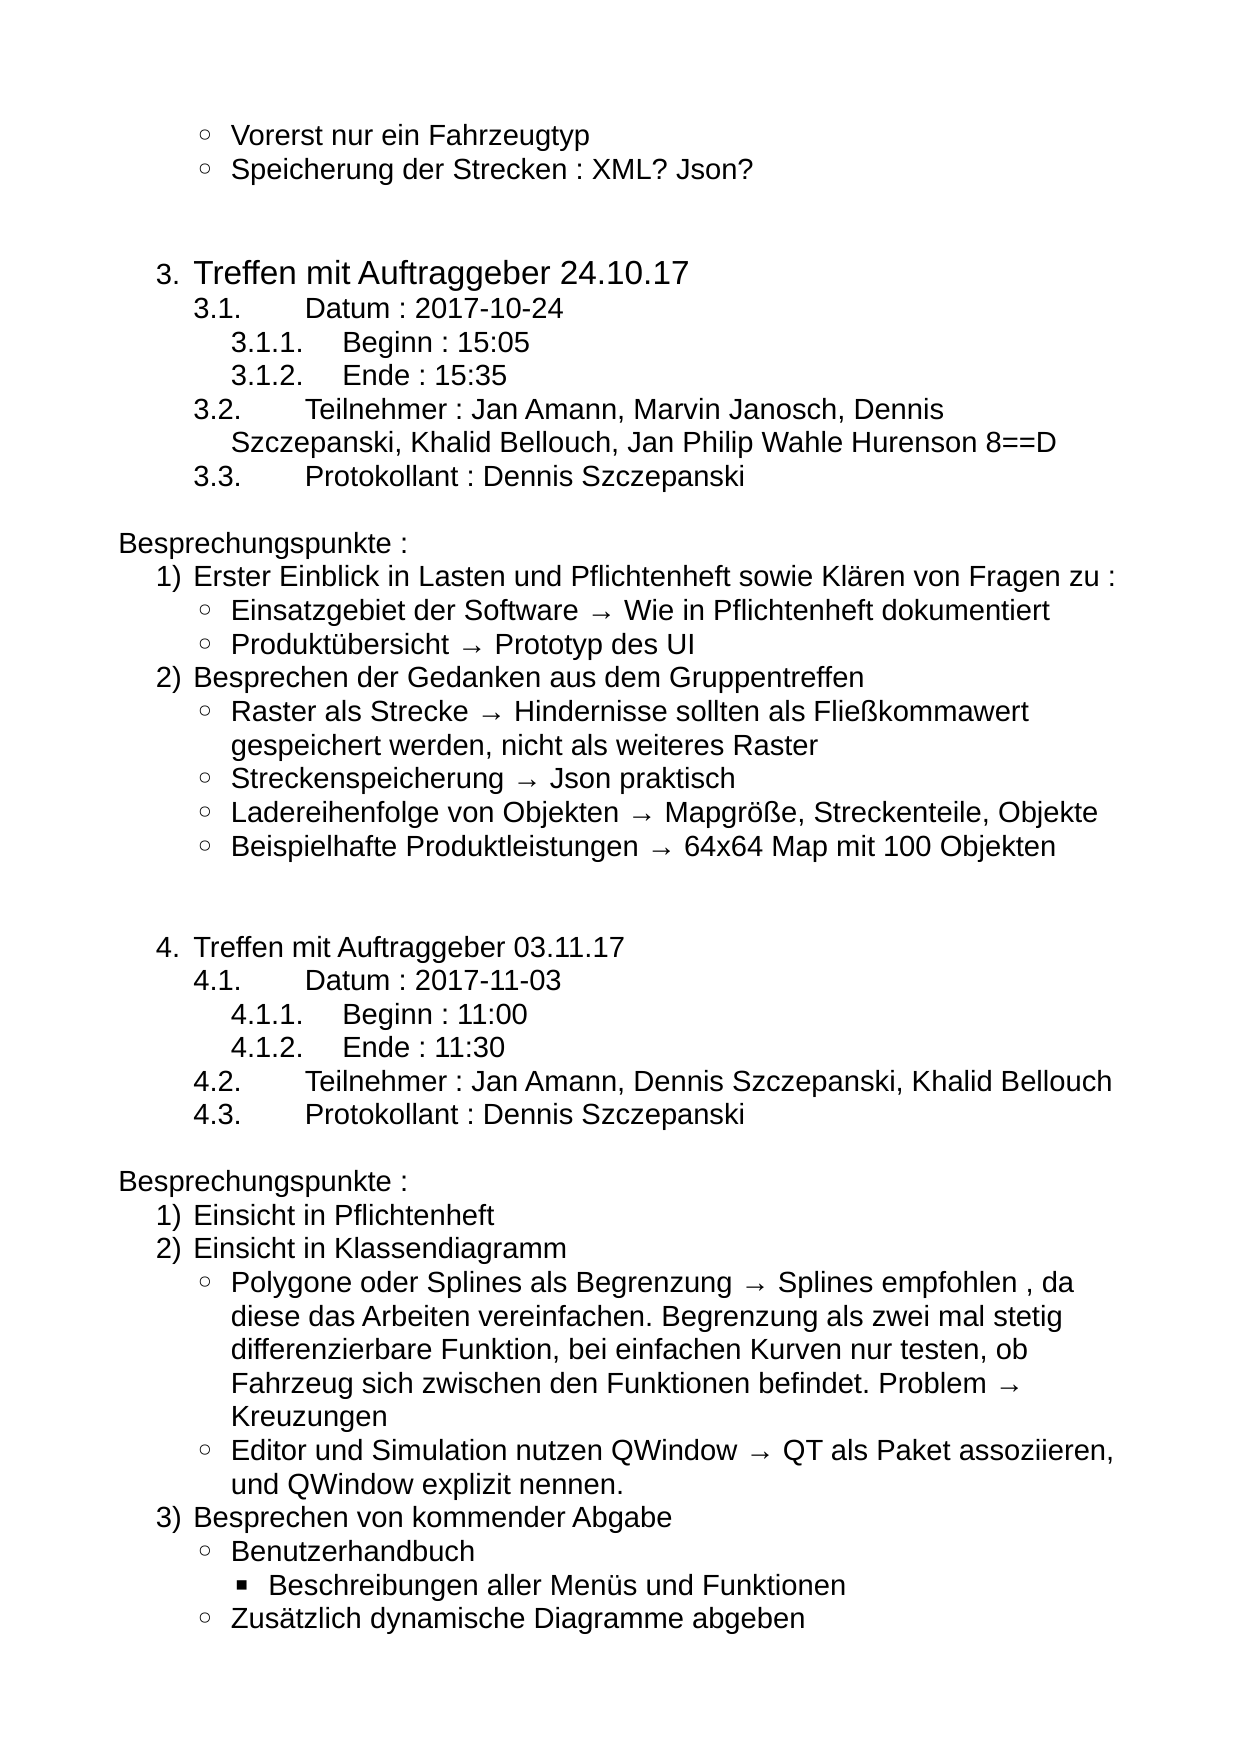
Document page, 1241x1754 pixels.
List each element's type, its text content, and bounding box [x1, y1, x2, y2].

list Beispielhafte Produktleistungen → 64x64 Map mit 100 Objekten [193, 829, 1122, 863]
list Beschreibungen aller Menüs und Funktionen [231, 1568, 1122, 1601]
list Raster als Strecke → Hindernisse sollten als Fließkommawert gespeichert werden, nicht als weiteres Raster [193, 694, 1122, 761]
list Ende : 15:35 [231, 358, 1122, 392]
list Besprechen von kommender Abgabe [156, 1500, 1122, 1534]
list Beginn : 15:05 [231, 325, 1122, 358]
list Einsicht in Klassendiagramm [156, 1232, 1122, 1265]
list Datum : 2017-10-24 [193, 291, 1122, 325]
list Treffen mit Auftraggeber 24.10.17 [156, 253, 1122, 291]
list Beginn : 11:00 [231, 997, 1122, 1030]
list Protokollant : Dennis Szczepanski [193, 459, 1122, 492]
list Polygone oder Splines als Begrenzung → Splines empfohlen , da diese das Arbeiten vereinfachen. Begrenzung als zwei mal stetig differenzierbare Funktion, bei einfachen Kurven nur testen, ob Fahrzeug sich zwischen den Funktionen befindet. Problem → Kreuzungen [193, 1265, 1122, 1433]
list Treffen mit Auftraggeber 03.11.17 [156, 930, 1122, 963]
list Protokollant : Dennis Szczepanski [193, 1097, 1122, 1131]
list Erster Einblick in Lasten und Pflichtenheft sowie Klären von Fragen zu : [156, 559, 1122, 593]
list Streckenspeicherung → Json praktisch [193, 761, 1122, 795]
list Produktübersicht → Prototyp des UI [193, 627, 1122, 661]
list Einsatzgebiet der Software → Wie in Pflichtenheft dokumentiert [193, 593, 1122, 627]
list Benutzerhandbuch [193, 1534, 1122, 1568]
list Teilnehmer : Jan Amann, Dennis Szczepanski, Khalid Bellouch [193, 1064, 1122, 1097]
list Zusätzlich dynamische Diagramme abgeben [193, 1601, 1122, 1635]
list Datum : 2017-11-03 [193, 963, 1122, 997]
list Vorerst nur ein Fahrzeugtyp [193, 118, 1122, 152]
text Besprechungspunkte : [118, 526, 1122, 559]
text Besprechungspunkte : [118, 1164, 1122, 1198]
list Teilnehmer : Jan Amann, Marvin Janosch, Dennis Szczepanski, Khalid Bellouch, Jan Philip Wahle Hurenson 8==D [193, 392, 1122, 459]
list Einsicht in Pflichtenheft [156, 1198, 1122, 1232]
list Besprechen der Gedanken aus dem Gruppentreffen [156, 661, 1122, 694]
list Ladereihenfolge von Objekten → Mapgröße, Streckenteile, Objekte [193, 795, 1122, 829]
list Speicherung der Strecken : XML? Json? [193, 152, 1122, 186]
list Ende : 11:30 [231, 1030, 1122, 1064]
list Editor und Simulation nutzen QWindow → QT als Paket assoziieren, und QWindow explizit nennen. [193, 1433, 1122, 1500]
